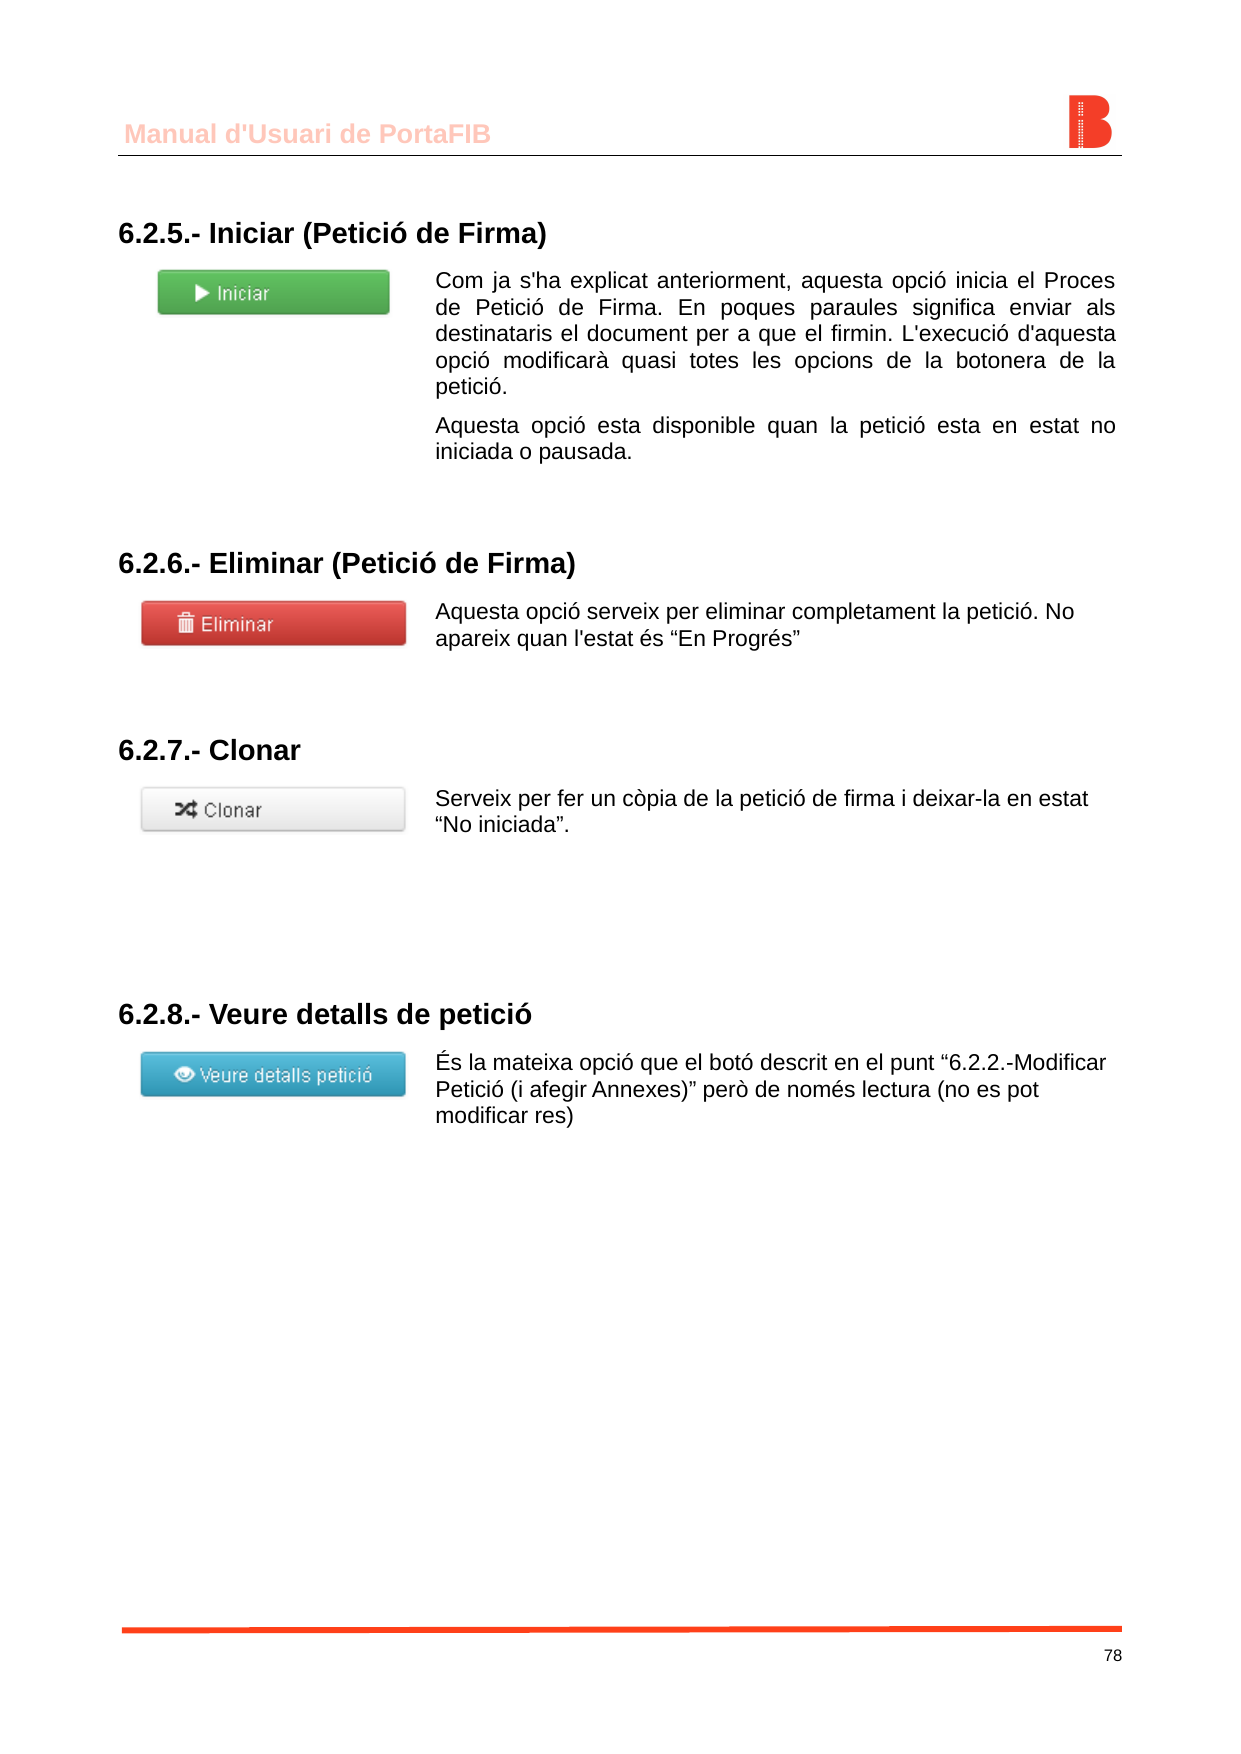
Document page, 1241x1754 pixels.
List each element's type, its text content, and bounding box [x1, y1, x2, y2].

picture [155, 267, 393, 318]
table_header És la mateixa opció que el botó descrit en el punt “6.2.2.-Modificar Petició (i afegir Annexes)” però de només lectura (no es pot modificar res) [429, 1044, 1122, 1146]
picture [138, 1049, 409, 1100]
table_header Aquesta opció serveix per eliminar completament la petició. No apareix quan l'estat és “En Progrés” [429, 593, 1122, 669]
table_header [118, 593, 429, 669]
subtitle Iniciar (Petició de Firma) [118, 216, 1122, 249]
subtitle Eliminar (Petició de Firma) [118, 547, 1122, 580]
picture [1063, 94, 1117, 150]
table_header Serveix per fer un còpia de la petició de firma i deixar-la en estat “No iniciada”. [429, 779, 1122, 856]
subtitle Clonar [118, 733, 1122, 767]
table_header [118, 262, 429, 483]
picture [137, 598, 411, 649]
subtitle Veure detalls de petició [118, 997, 1122, 1031]
table_header [118, 1044, 429, 1146]
table_header Com ja s'ha explicat anteriorment, aquesta opció inicia el Proces de Petició de Firma. En poques paraules significa enviar als destinataris el document per a que el firmin. L'execució d'aquesta opció modificarà quasi totes les opcions de la botonera de la petició. Aquesta opció esta disponible quan la petició esta en estat no iniciada o pausada. [429, 262, 1122, 483]
table_header [118, 779, 429, 856]
picture [138, 785, 409, 835]
